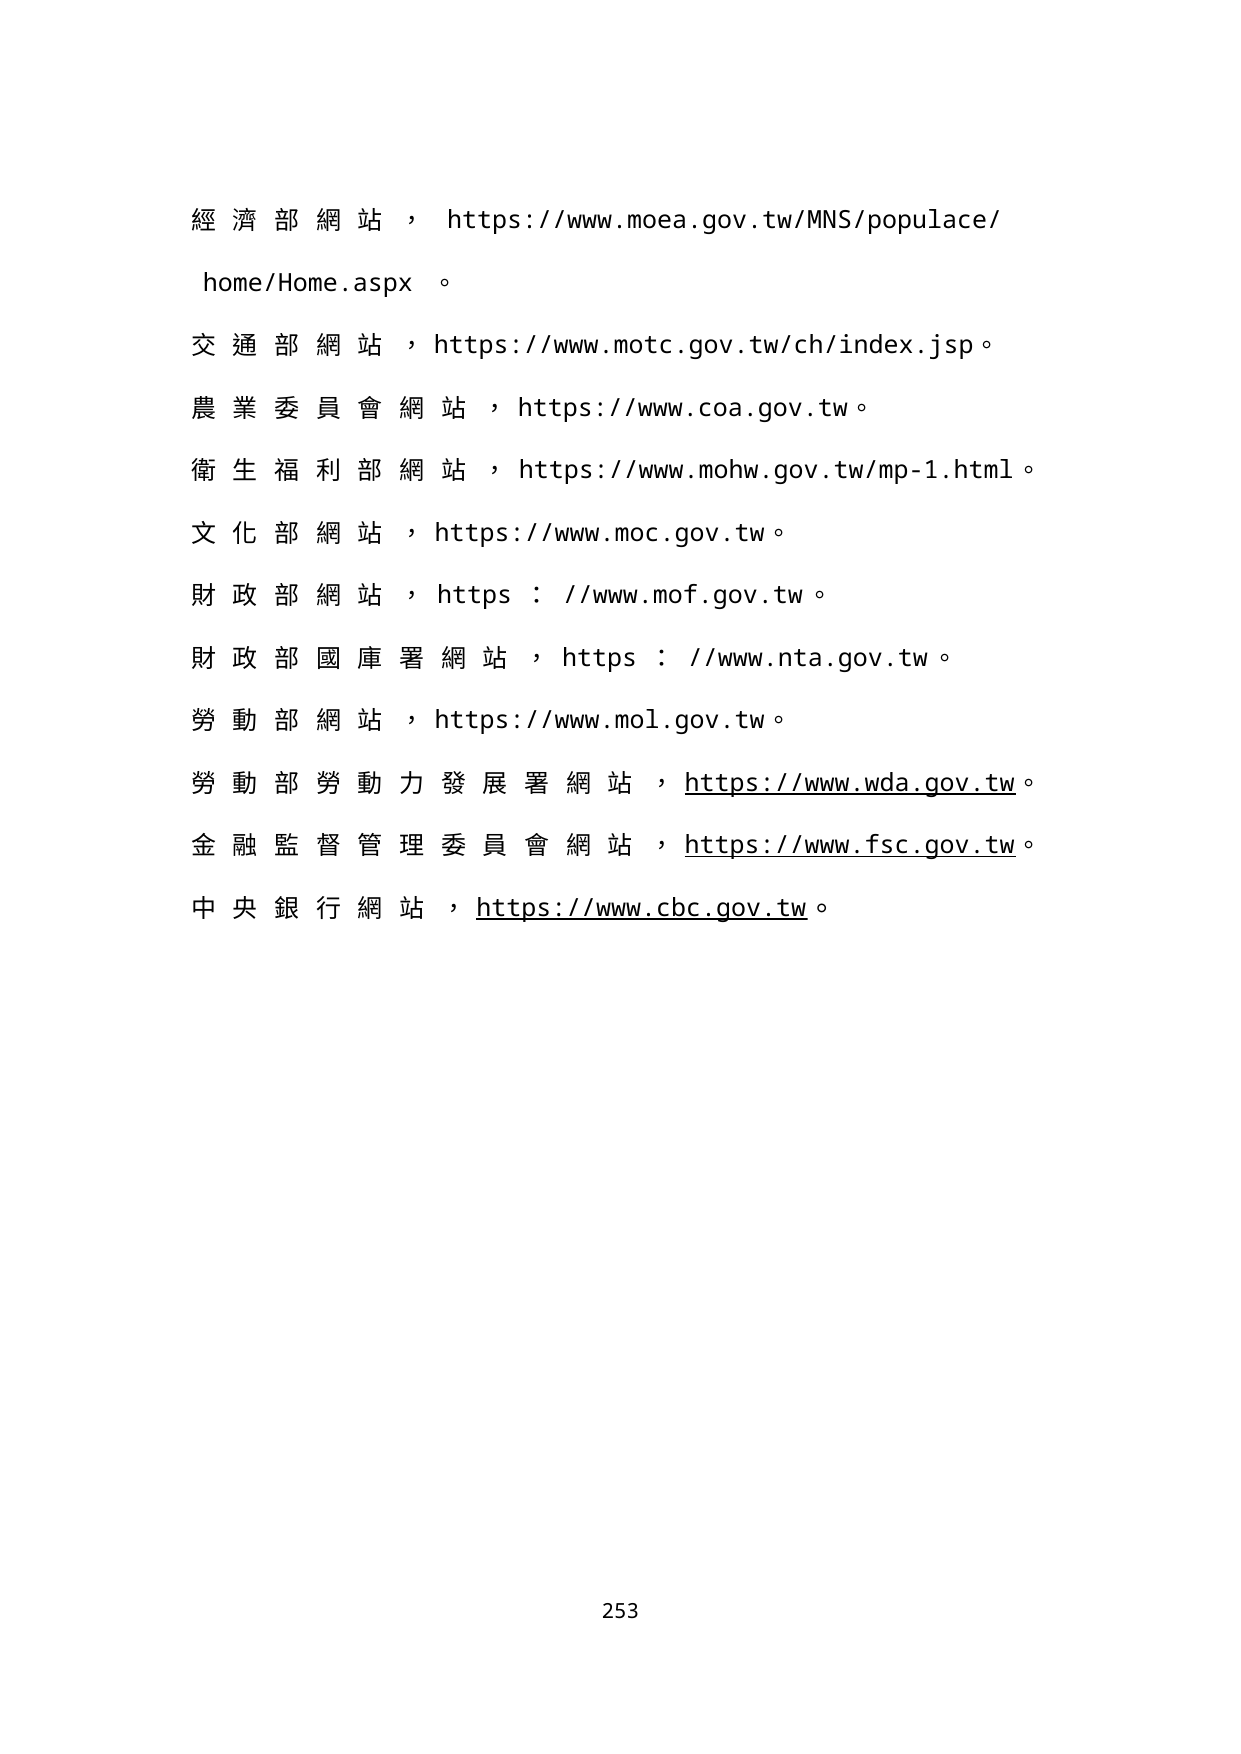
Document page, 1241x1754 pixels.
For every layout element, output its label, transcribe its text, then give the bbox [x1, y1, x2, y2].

text 交通部網站，https://www.motc.gov.tw/ch/index.jsp。 [183, 302, 1058, 365]
text 文化部網站，https://www.moc.gov.tw。 [183, 490, 1058, 552]
text 勞動部網站，https://www.mol.gov.tw。 [183, 677, 1058, 740]
text 中央銀行網站，https://www.cbc.gov.tw。 [183, 865, 1058, 927]
text 經濟部網站，https://www.moea.gov.tw/MNS/populace/home/Home.aspx。 [183, 177, 1058, 302]
text 財政部國庫署網站，https：//www.nta.gov.tw。 [183, 615, 1058, 677]
text 金融監督管理委員會網站，https://www.fsc.gov.tw。 [183, 802, 1058, 865]
text 衛生福利部網站，https://www.mohw.gov.tw/mp-1.html。 [183, 427, 1058, 490]
text 財政部網站，https：//www.mof.gov.tw。 [183, 552, 1058, 615]
text 農業委員會網站，https://www.coa.gov.tw。 [183, 365, 1058, 427]
text 勞動部勞動力發展署網站，https://www.wda.gov.tw。 [183, 740, 1058, 802]
